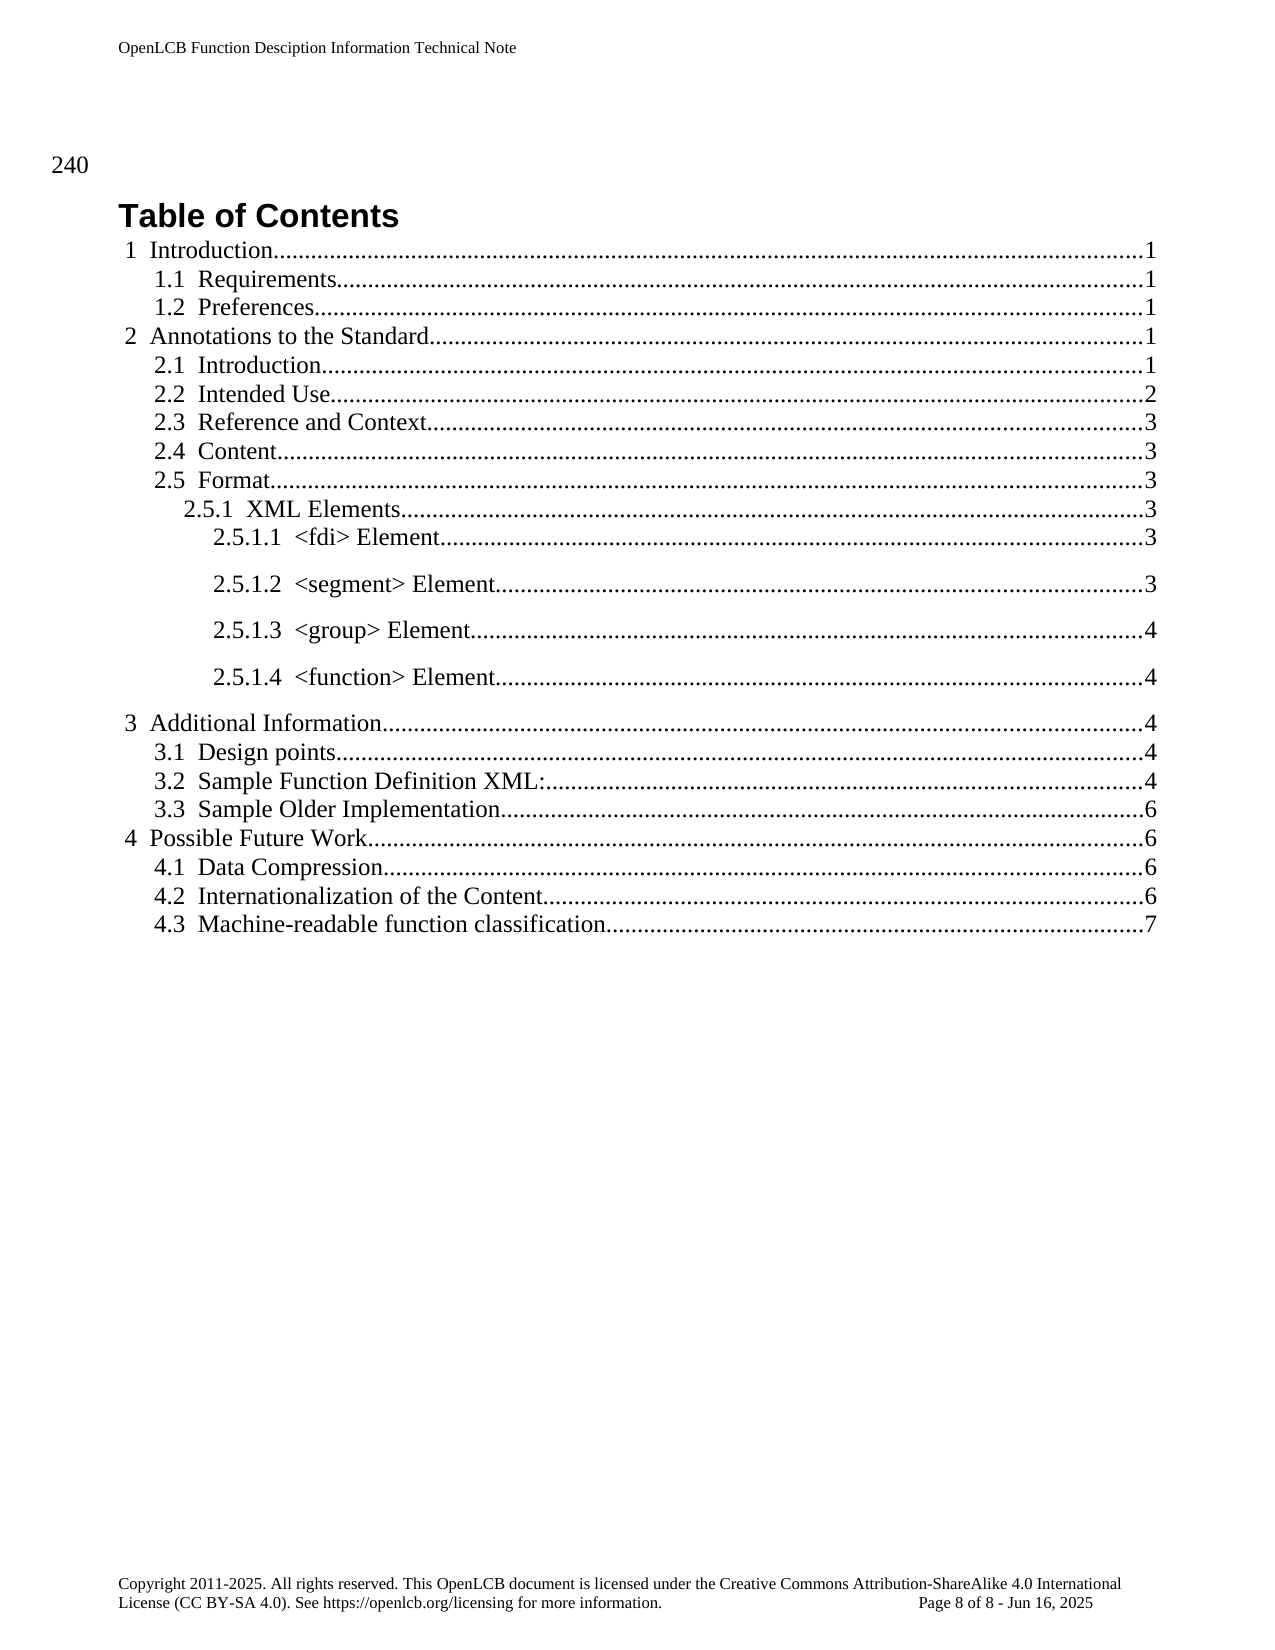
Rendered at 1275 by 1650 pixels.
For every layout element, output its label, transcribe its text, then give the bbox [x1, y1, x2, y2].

text 4.1 Data Compression 6 [148, 852, 1157, 881]
text 3.3 Sample Older Implementation 6 [148, 794, 1157, 823]
text 2.4 Content 3 [148, 436, 1157, 465]
text 1.2 Preferences 1 [148, 292, 1157, 321]
text 3.2 Sample Function Definition XML: 4 [148, 766, 1157, 794]
text 4.3 Machine-readable function classification 7 [148, 909, 1157, 938]
text 3.1 Design points 4 [148, 737, 1157, 766]
text 2.2 Intended Use 2 [148, 379, 1157, 407]
text 2.5 Format 3 [148, 465, 1157, 494]
subtitle Table of Contents [118, 196, 1157, 235]
text 2.1 Introduction 1 [148, 350, 1157, 379]
text 3 Additional Information 4 [118, 708, 1157, 737]
text 2.5.1.4 <function> Element 4 [207, 662, 1157, 691]
text 1 Introduction 1 [118, 235, 1157, 264]
text 2.5.1.1 <fdi> Element 3 [207, 522, 1157, 551]
text 4.2 Internationalization of the Content 6 [148, 881, 1157, 909]
text 2.5.1 XML Elements 3 [177, 494, 1157, 522]
text 2 Annotations to the Standard 1 [118, 321, 1157, 350]
text 2.5.1.3 <group> Element 4 [207, 615, 1157, 644]
text 1.1 Requirements 1 [148, 264, 1157, 292]
text 2.5.1.2 <segment> Element 3 [207, 569, 1157, 598]
text 2.3 Reference and Context 3 [148, 407, 1157, 436]
text 4 Possible Future Work 6 [118, 823, 1157, 852]
